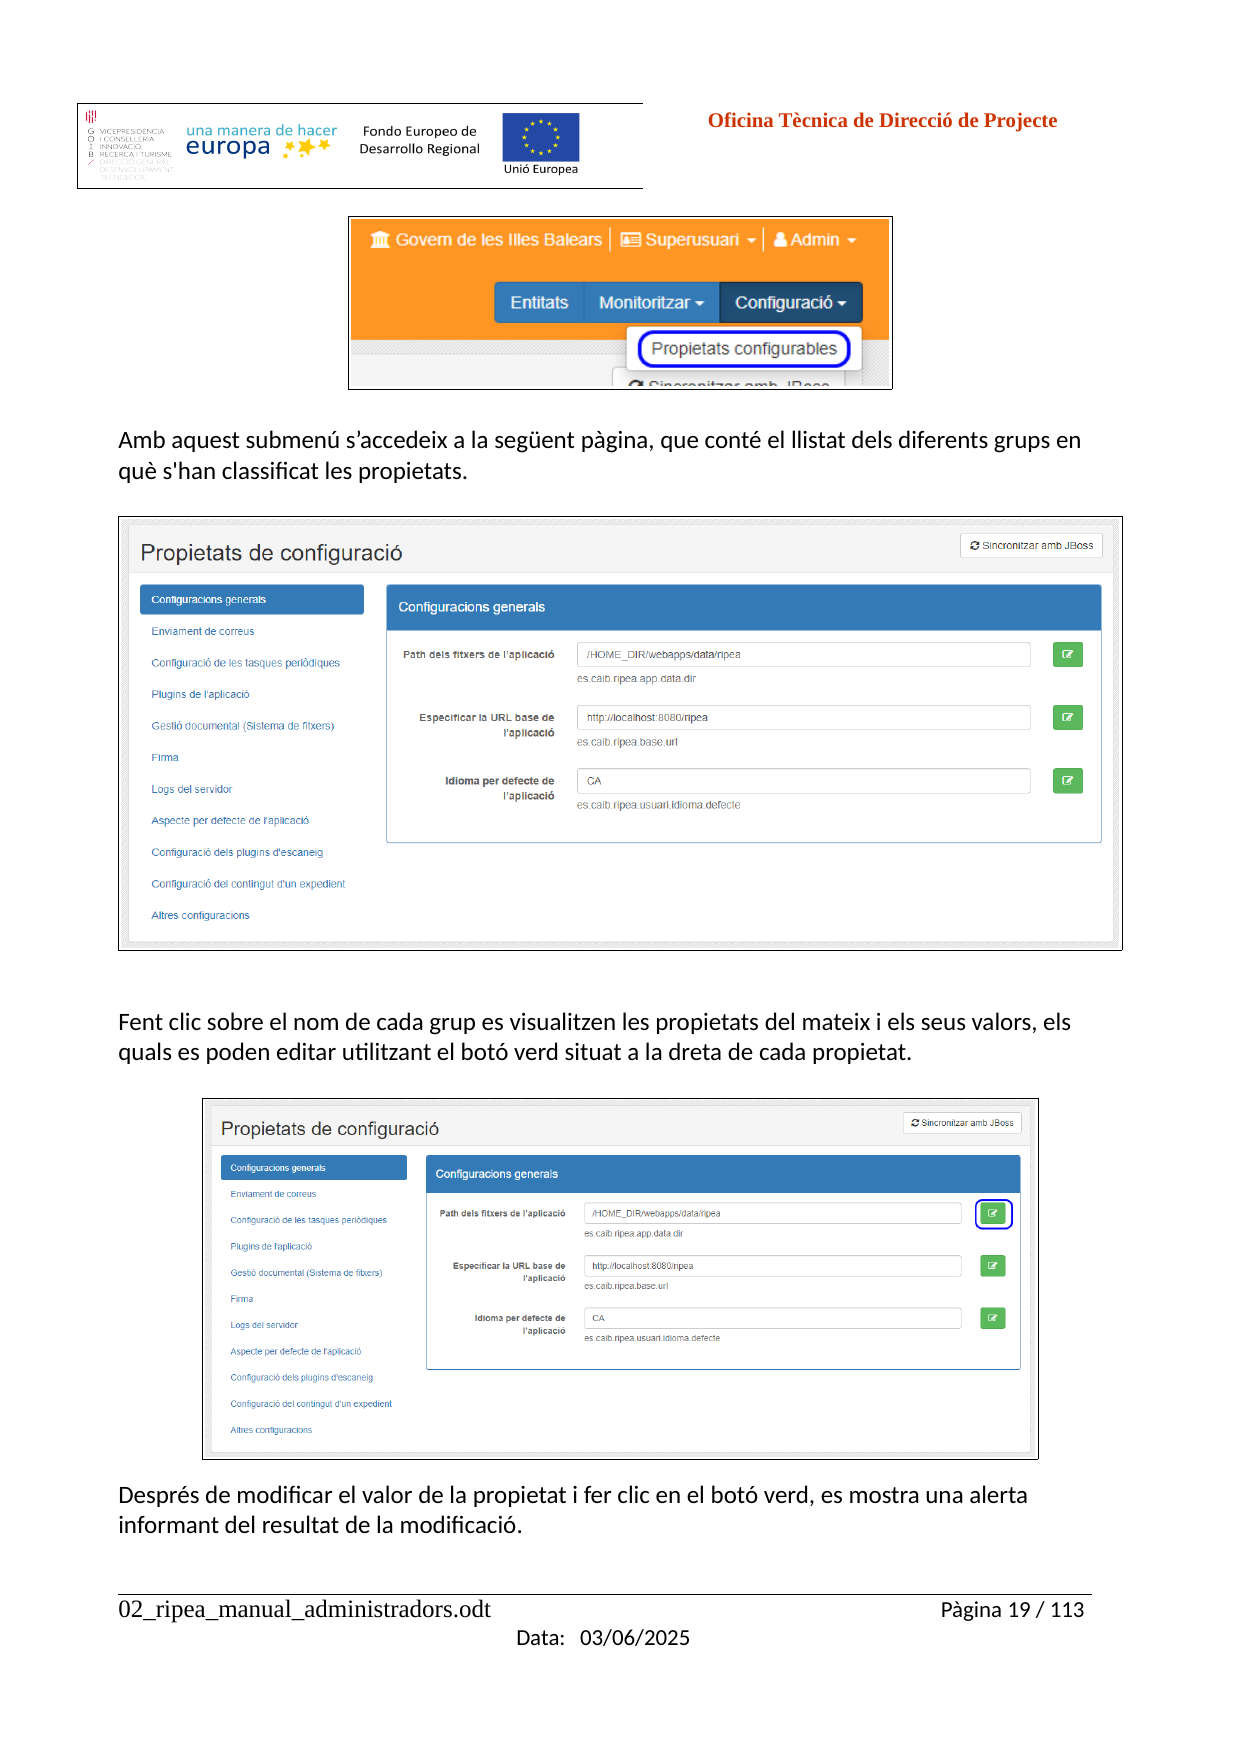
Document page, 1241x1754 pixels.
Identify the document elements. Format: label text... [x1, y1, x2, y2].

picture [82, 108, 178, 182]
picture [184, 108, 585, 182]
picture [351, 219, 889, 386]
picture [205, 1100, 1036, 1457]
text Després de modificar el valor de la propietat i fer clic en el botó verd, es mostra una alerta informant del resultat de la modificació. [118, 1479, 1122, 1540]
text Amb aquest submenú s’accedeix a la següent pàgina, que conté el llistat dels diferents grups en què s'han classificat les propietats. [118, 424, 1122, 486]
picture [121, 519, 1119, 948]
text Fent clic sobre el nom de cada grup es visualitzen les propietats del mateix i els seus valors, els quals es poden editar utilitzant el botó verd situat a la dreta de cada propietat. [118, 1006, 1122, 1067]
